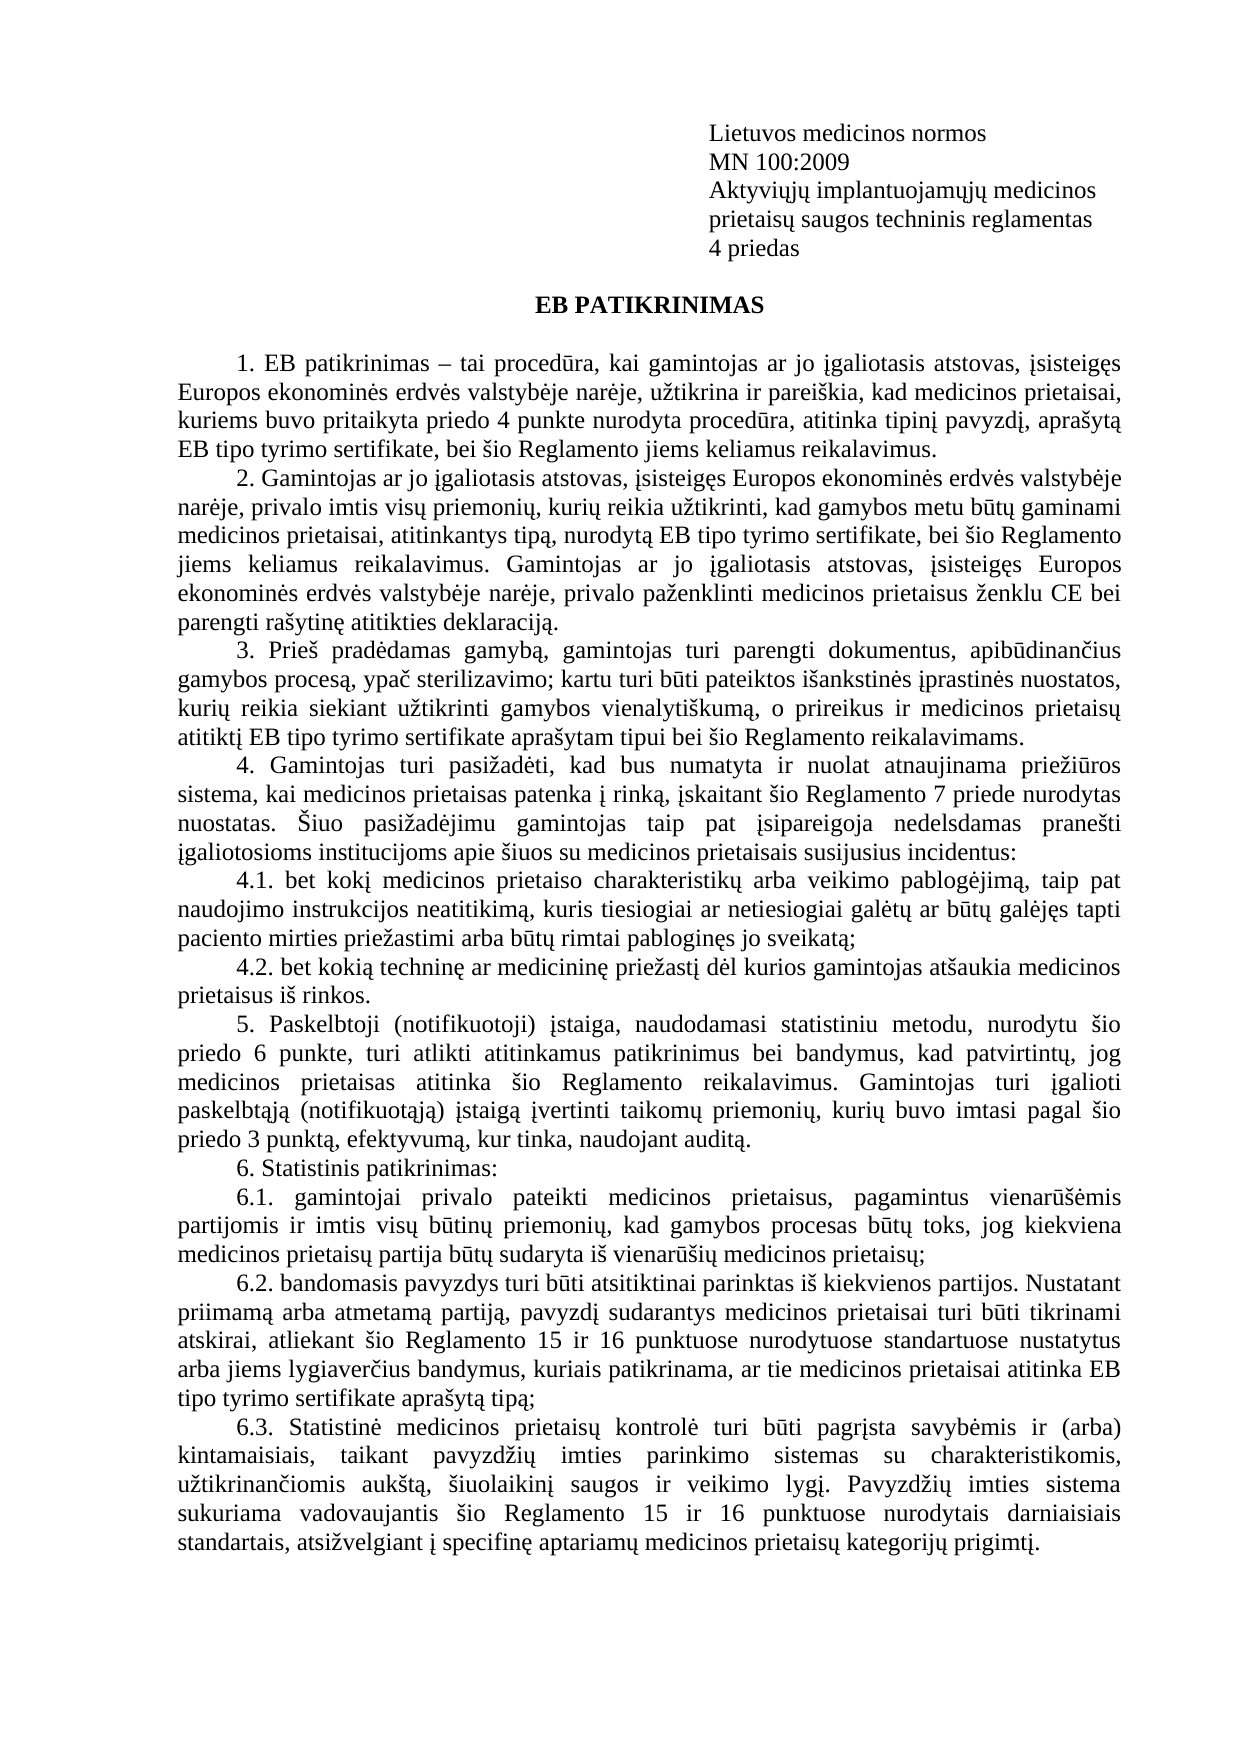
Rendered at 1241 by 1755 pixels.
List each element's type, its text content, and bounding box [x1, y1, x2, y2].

text 5. Paskelbtoji (notifikuotoji) įstaiga, naudodamasi statistiniu metodu, nurodytu šio priedo 6 punkte, turi atlikti atitinkamus patikrinimus bei bandymus, kad patvirtintų, jog medicinos prietaisas atitinka šio Reglamento reikalavimus. Gamintojas turi įgalioti paskelbtąją (notifikuotąją) įstaigą įvertinti taikomų priemonių, kurių buvo imtasi pagal šio priedo 3 punktą, efektyvumą, kur tinka, naudojant auditą. [177, 1009, 1122, 1153]
text MN 100:2009 [177, 147, 1122, 176]
text 6. Statistinis patikrinimas: [177, 1153, 1122, 1182]
text 4 priedas [177, 233, 1122, 262]
text EB PATIKRINIMAS [177, 291, 1122, 319]
text 4.2. bet kokią techninę ar medicininę priežastį dėl kurios gamintojas atšaukia medicinos prietaisus iš rinkos. [177, 952, 1122, 1009]
text Lietuvos medicinos normos [709, 118, 1122, 147]
text 4. Gamintojas turi pasižadėti, kad bus numatyta ir nuolat atnaujinama priežiūros sistema, kai medicinos prietaisas patenka į rinką, įskaitant šio Reglamento 7 priede nurodytas nuostatas. Šiuo pasižadėjimu gamintojas taip pat įsipareigoja nedelsdamas pranešti įgaliotosioms institucijoms apie šiuos su medicinos prietaisais susijusius incidentus: [177, 751, 1122, 866]
text 4.1. bet kokį medicinos prietaiso charakteristikų arba veikimo pablogėjimą, taip pat naudojimo instrukcijos neatitikimą, kuris tiesiogiai ar netiesiogiai galėtų ar būtų galėjęs tapti paciento mirties priežastimi arba būtų rimtai pabloginęs jo sveikatą; [177, 866, 1122, 952]
text 6.1. gamintojai privalo pateikti medicinos prietaisus, pagamintus vienarūšėmis partijomis ir imtis visų būtinų priemonių, kad gamybos procesas būtų toks, jog kiekviena medicinos prietaisų partija būtų sudaryta iš vienarūšių medicinos prietaisų; [177, 1182, 1122, 1268]
text 6.2. bandomasis pavyzdys turi būti atsitiktinai parinktas iš kiekvienos partijos. Nustatant priimamą arba atmetamą partiją, pavyzdį sudarantys medicinos prietaisai turi būti tikrinami atskirai, atliekant šio Reglamento 15 ir 16 punktuose nurodytuose standartuose nustatytus arba jiems lygiaverčius bandymus, kuriais patikrinama, ar tie medicinos prietaisai atitinka EB tipo tyrimo sertifikate aprašytą tipą; [177, 1268, 1122, 1412]
text Aktyviųjų implantuojamųjų medicinos [177, 176, 1122, 204]
text 1. EB patikrinimas – tai procedūra, kai gamintojas ar jo įgaliotasis atstovas, įsisteigęs Europos ekonominės erdvės valstybėje narėje, užtikrina ir pareiškia, kad medicinos prietaisai, kuriems buvo pritaikyta priedo 4 punkte nurodyta procedūra, atitinka tipinį pavyzdį, aprašytą EB tipo tyrimo sertifikate, bei šio Reglamento jiems keliamus reikalavimus. [177, 348, 1122, 463]
text 2. Gamintojas ar jo įgaliotasis atstovas, įsisteigęs Europos ekonominės erdvės valstybėje narėje, privalo imtis visų priemonių, kurių reikia užtikrinti, kad gamybos metu būtų gaminami medicinos prietaisai, atitinkantys tipą, nurodytą EB tipo tyrimo sertifikate, bei šio Reglamento jiems keliamus reikalavimus. Gamintojas ar jo įgaliotasis atstovas, įsisteigęs Europos ekonominės erdvės valstybėje narėje, privalo paženklinti medicinos prietaisus ženklu CE bei parengti rašytinę atitikties deklaraciją. [177, 463, 1122, 636]
text 3. Prieš pradėdamas gamybą, gamintojas turi parengti dokumentus, apibūdinančius gamybos procesą, ypač sterilizavimo; kartu turi būti pateiktos išankstinės įprastinės nuostatos, kurių reikia siekiant užtikrinti gamybos vienalytiškumą, o prireikus ir medicinos prietaisų atitiktį EB tipo tyrimo sertifikate aprašytam tipui bei šio Reglamento reikalavimams. [177, 636, 1122, 751]
text prietaisų saugos techninis reglamentas [177, 204, 1122, 233]
text 6.3. Statistinė medicinos prietaisų kontrolė turi būti pagrįsta savybėmis ir (arba) kintamaisiais, taikant pavyzdžių imties parinkimo sistemas su charakteristikomis, užtikrinančiomis aukštą, šiuolaikinį saugos ir veikimo lygį. Pavyzdžių imties sistema sukuriama vadovaujantis šio Reglamento 15 ir 16 punktuose nurodytais darniaisiais standartais, atsižvelgiant į specifinę aptariamų medicinos prietaisų kategorijų prigimtį. [177, 1412, 1122, 1556]
